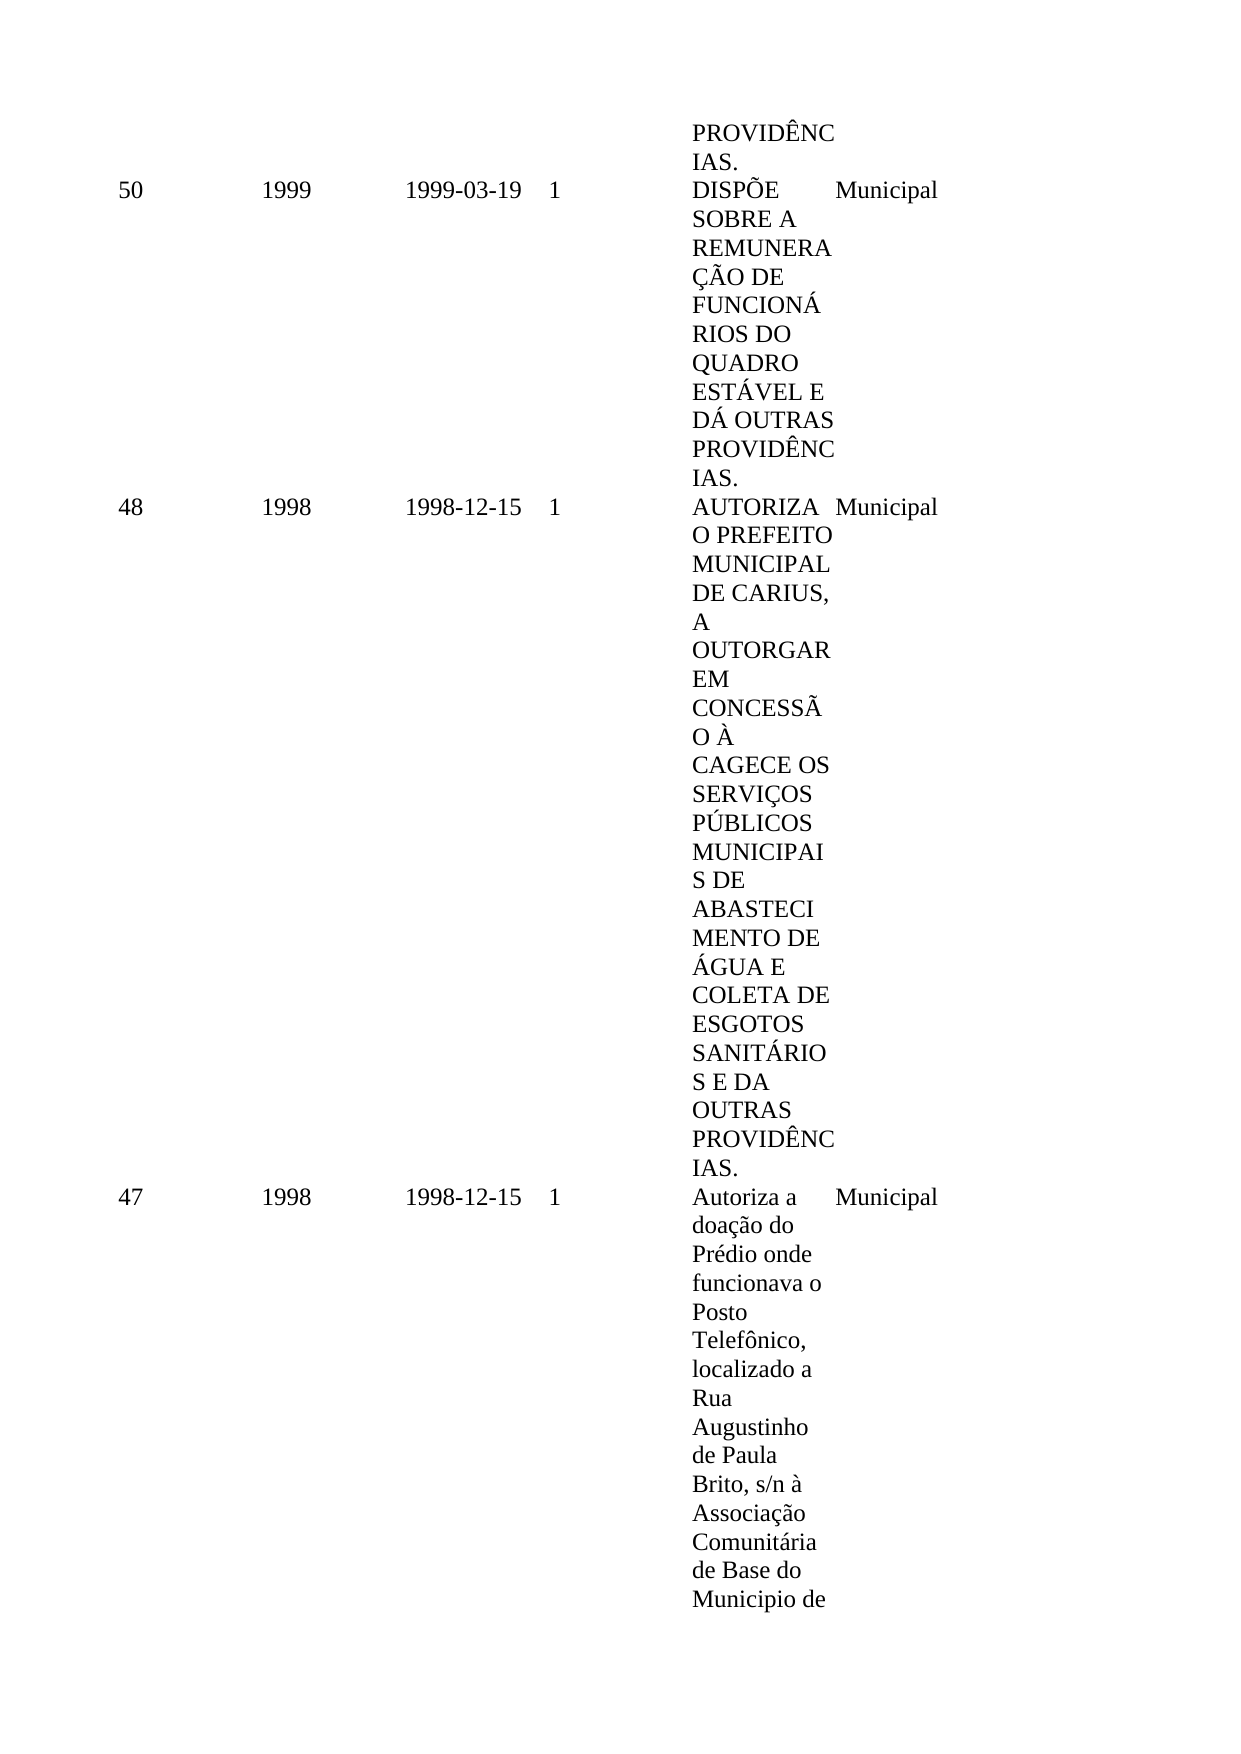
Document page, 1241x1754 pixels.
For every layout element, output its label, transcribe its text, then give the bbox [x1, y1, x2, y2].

table_cell 1 [548, 1182, 692, 1613]
table_cell 1998-12-15 [405, 492, 548, 1182]
table_cell [979, 492, 1122, 1182]
table_cell Municipal [835, 492, 979, 1182]
table_cell Municipal [835, 176, 979, 492]
table_cell 1998 [261, 492, 405, 1182]
table_cell DISPÕE SOBRE A REMUNERAÇÃO DE FUNCIONÁRIOS DO QUADRO ESTÁVEL E DÁ OUTRAS PROVIDÊNCIAS. [692, 176, 835, 492]
table_cell PROVIDÊNCIAS. [692, 118, 835, 176]
table_cell 47 [118, 1182, 261, 1613]
table_cell AUTORIZA O PREFEITO MUNICIPAL DE CARIUS, A OUTORGAR EM CONCESSÃO À CAGECE OS SERVIÇOS PÚBLICOS MUNICIPAIS DE ABASTECIMENTO DE ÁGUA E COLETA DE ESGOTOS SANITÁRIOS E DA OUTRAS PROVIDÊNCIAS. [692, 492, 835, 1182]
table_cell [979, 118, 1122, 176]
table_cell 50 [118, 176, 261, 492]
table_cell 1999-03-19 [405, 176, 548, 492]
table_cell 1 [548, 492, 692, 1182]
table_cell [835, 118, 979, 176]
table_cell 1999 [261, 176, 405, 492]
table_cell [548, 118, 692, 176]
table_cell 48 [118, 492, 261, 1182]
table_cell [118, 118, 261, 176]
table_cell 1998 [261, 1182, 405, 1613]
table_cell Municipal [835, 1182, 979, 1613]
table_cell 1998-12-15 [405, 1182, 548, 1613]
table_cell [405, 118, 548, 176]
table_cell [261, 118, 405, 176]
table_cell [979, 176, 1122, 492]
table_cell [979, 1182, 1122, 1613]
table_cell Autoriza a doação do Prédio onde funcionava o Posto Telefônico, localizado a Rua Augustinho de Paula Brito, s/n à Associação Comunitária de Base do Municipio de [692, 1182, 835, 1613]
table_cell 1 [548, 176, 692, 492]
